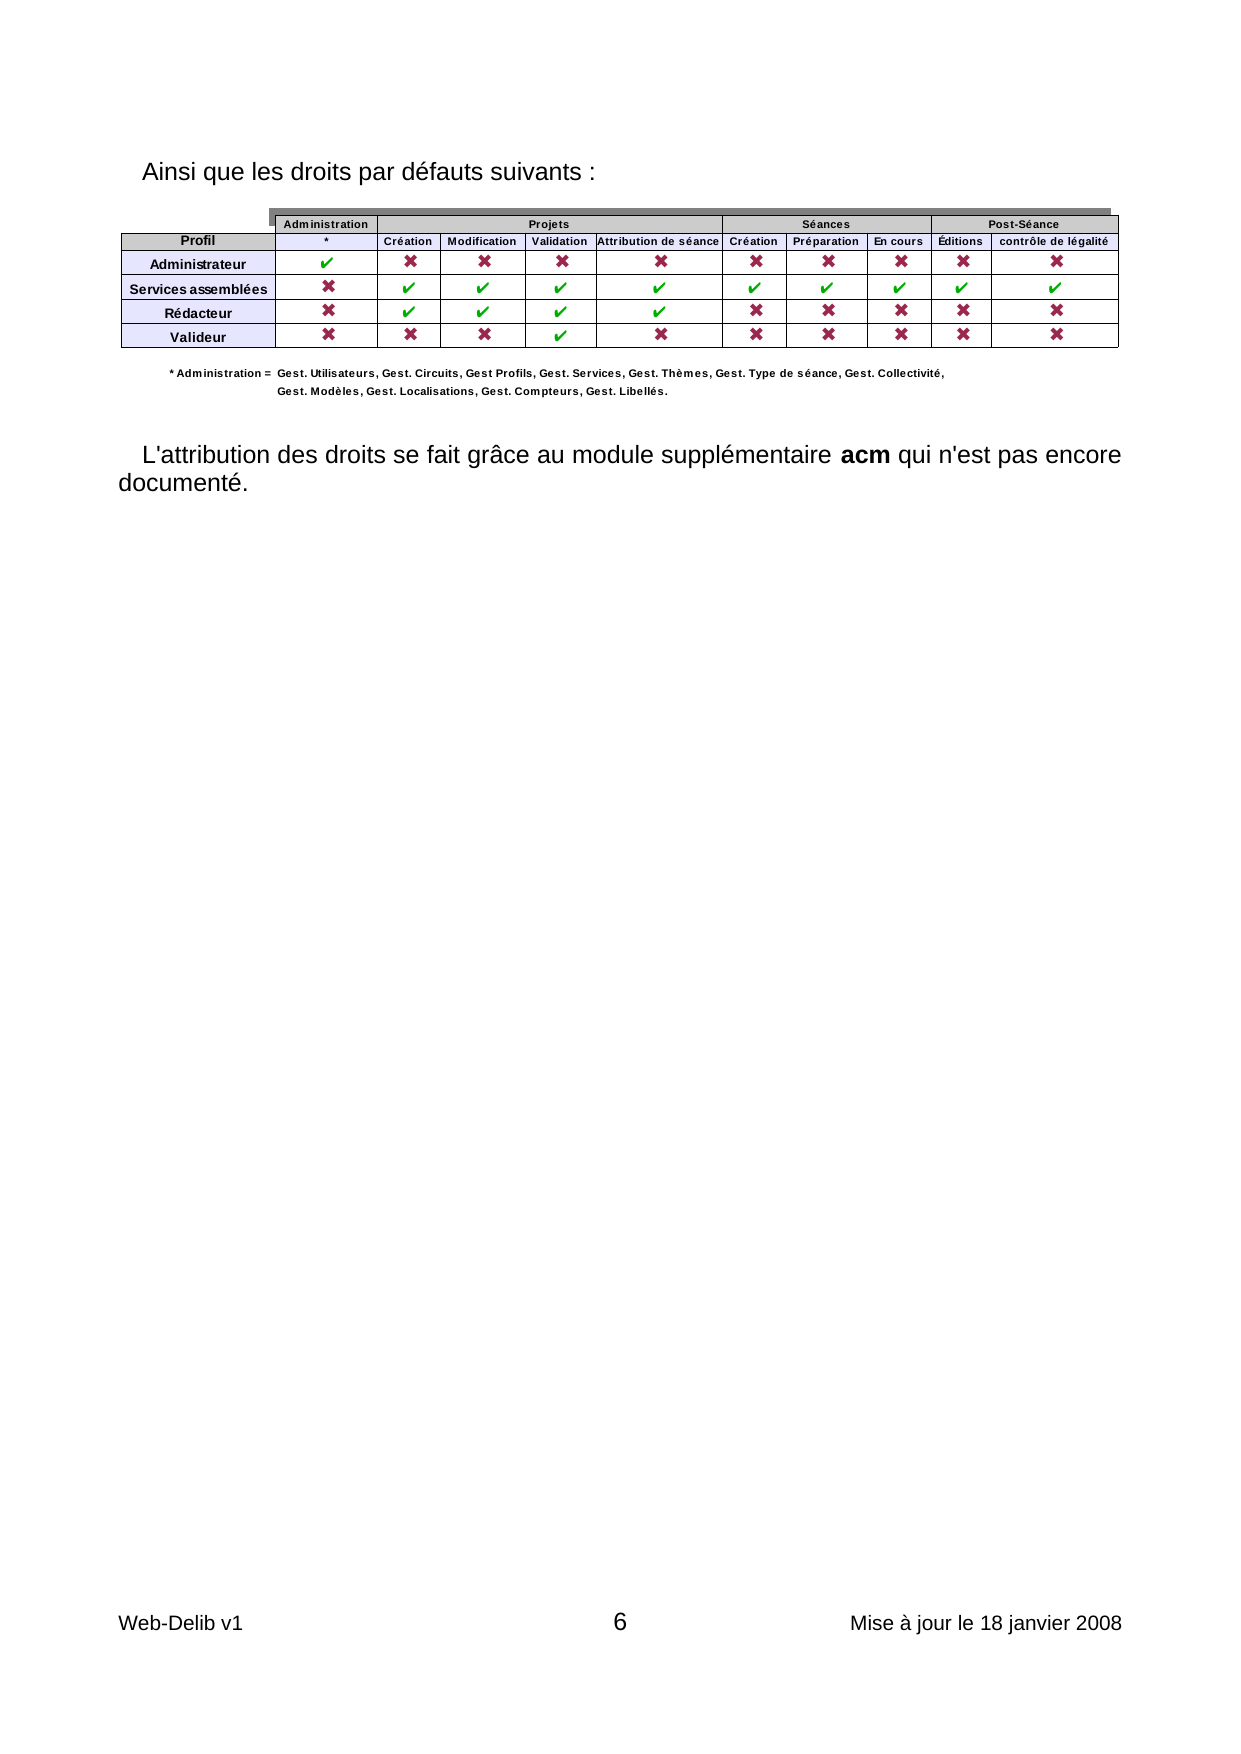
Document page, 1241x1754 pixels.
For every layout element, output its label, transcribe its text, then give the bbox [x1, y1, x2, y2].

text Ainsi que les droits par défauts suivants : [118, 158, 1122, 186]
text L'attribution des droits se fait grâce au module supplémentaire acm qui n'est pas encore documenté. [118, 441, 1122, 497]
